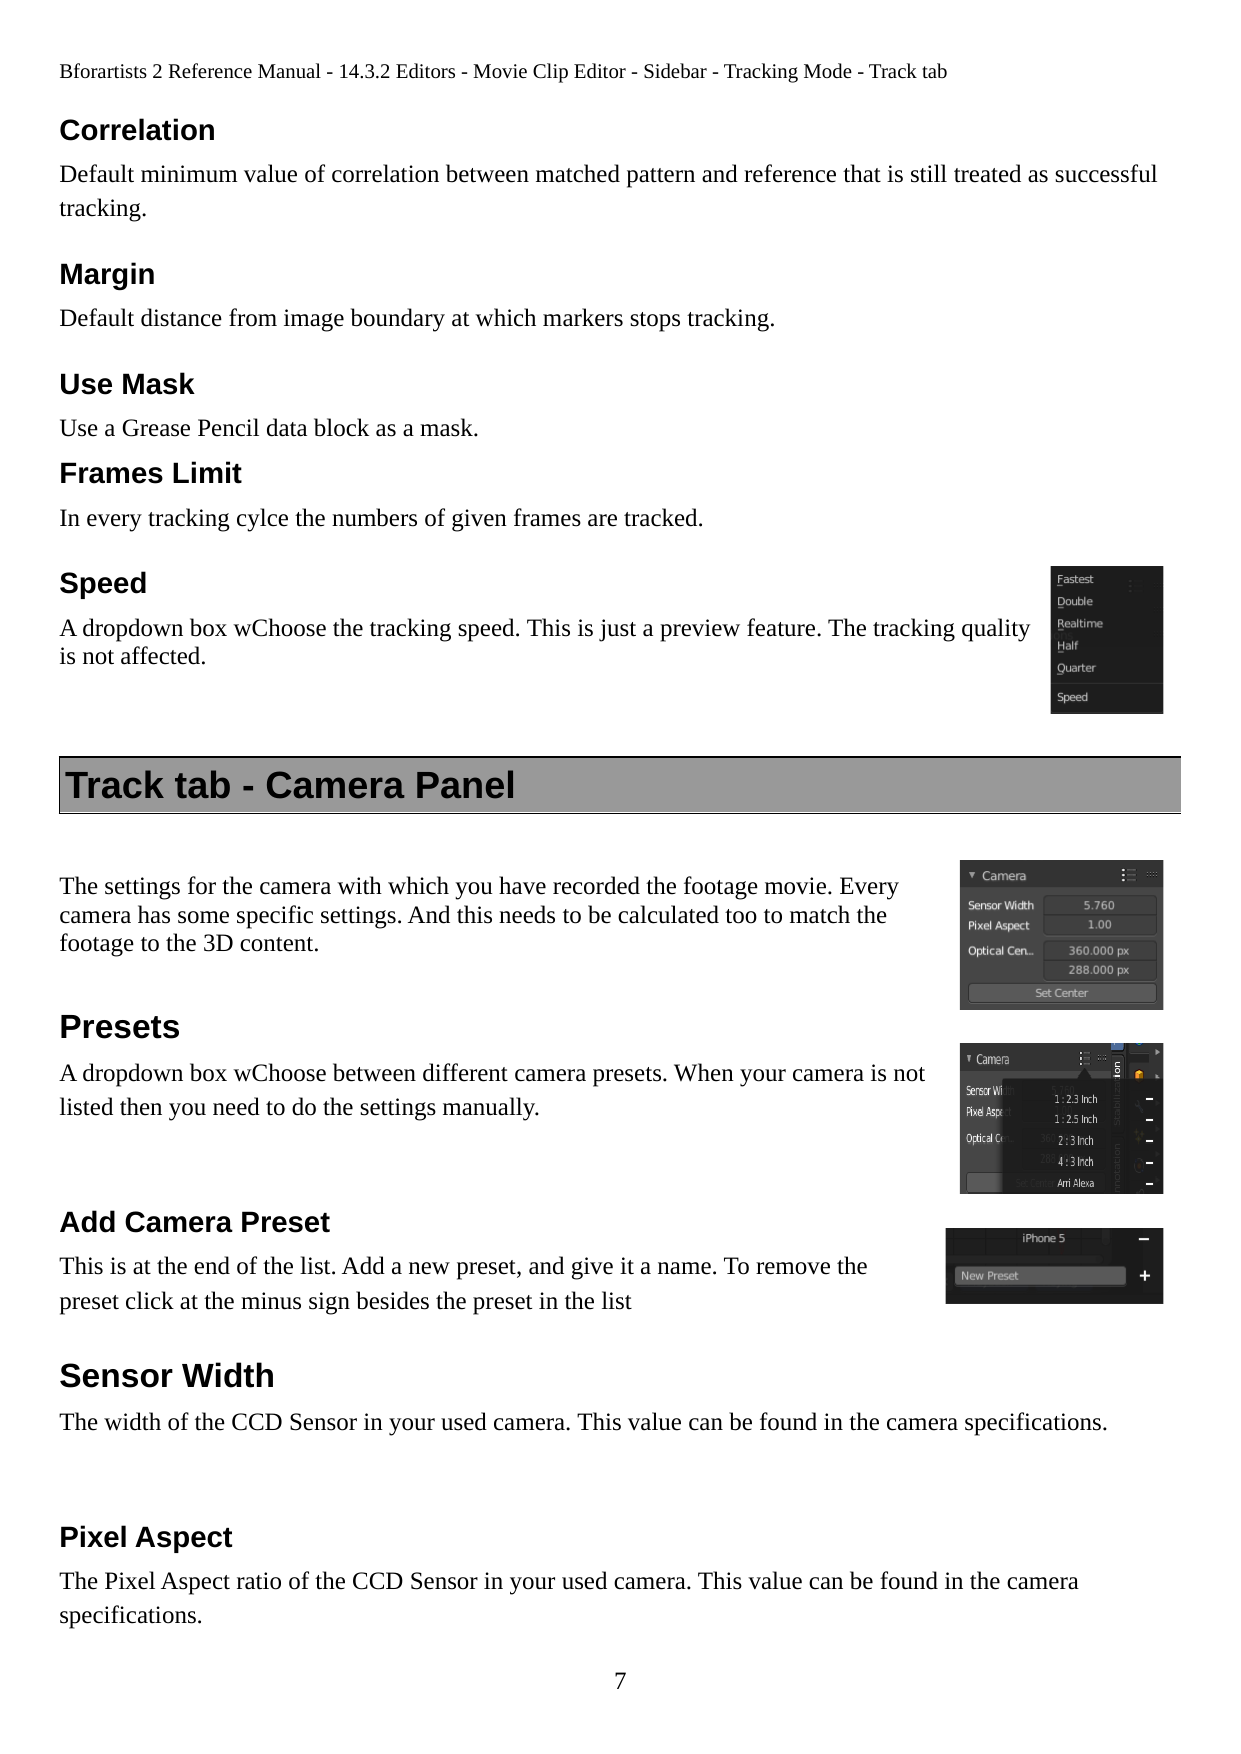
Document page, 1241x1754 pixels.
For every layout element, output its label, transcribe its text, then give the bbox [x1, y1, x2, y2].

picture [959, 860, 1164, 1010]
subtitle Use Mask [59, 367, 1181, 401]
text A dropdown box wChoose the tracking speed. This is just a preview feature. The tracking quality is not affected. [59, 613, 1050, 670]
subtitle Pixel Aspect [59, 1520, 1181, 1553]
picture [945, 1228, 1164, 1304]
text The settings for the camera with which you have recorded the footage movie. Every camera has some specific settings. And this needs to be calculated too to match the footage to the 3D content. [59, 871, 959, 957]
subtitle Sensor Width [59, 1356, 1181, 1394]
text A dropdown box wChoose between different camera presets. When your camera is not listed then you need to do the settings manually. [59, 1058, 959, 1121]
text The Pixel Aspect ratio of the CCD Sensor in your used camera. This value can be found in the camera specifications. [59, 1566, 1181, 1629]
subtitle Add Camera Preset [59, 1205, 1181, 1239]
subtitle Speed [59, 566, 1050, 600]
text In every tracking cylce the numbers of given frames are tracked. [59, 503, 1181, 531]
table_header Track tab - Camera Panel [60, 758, 1181, 812]
subtitle Presets [59, 1007, 1181, 1046]
subtitle Frames Limit [59, 456, 1181, 490]
subtitle Correlation [59, 113, 1181, 146]
subtitle [1164, 566, 1181, 600]
picture [1050, 566, 1164, 714]
text This is at the end of the list. Add a new preset, and give it a name. To remove the preset click at the minus sign besides the preset in the list [59, 1251, 1181, 1315]
subtitle Margin [59, 257, 1181, 291]
text Use a Grease Pencil data block as a mask. [59, 413, 1181, 442]
text The width of the CCD Sensor in your used camera. This value can be found in the camera specifications. [59, 1407, 1181, 1436]
picture [959, 1043, 1164, 1194]
text Default minimum value of correlation between matched pattern and reference that is still treated as successful tracking. [59, 159, 1181, 222]
text Default distance from image boundary at which markers stops tracking. [59, 303, 1181, 332]
